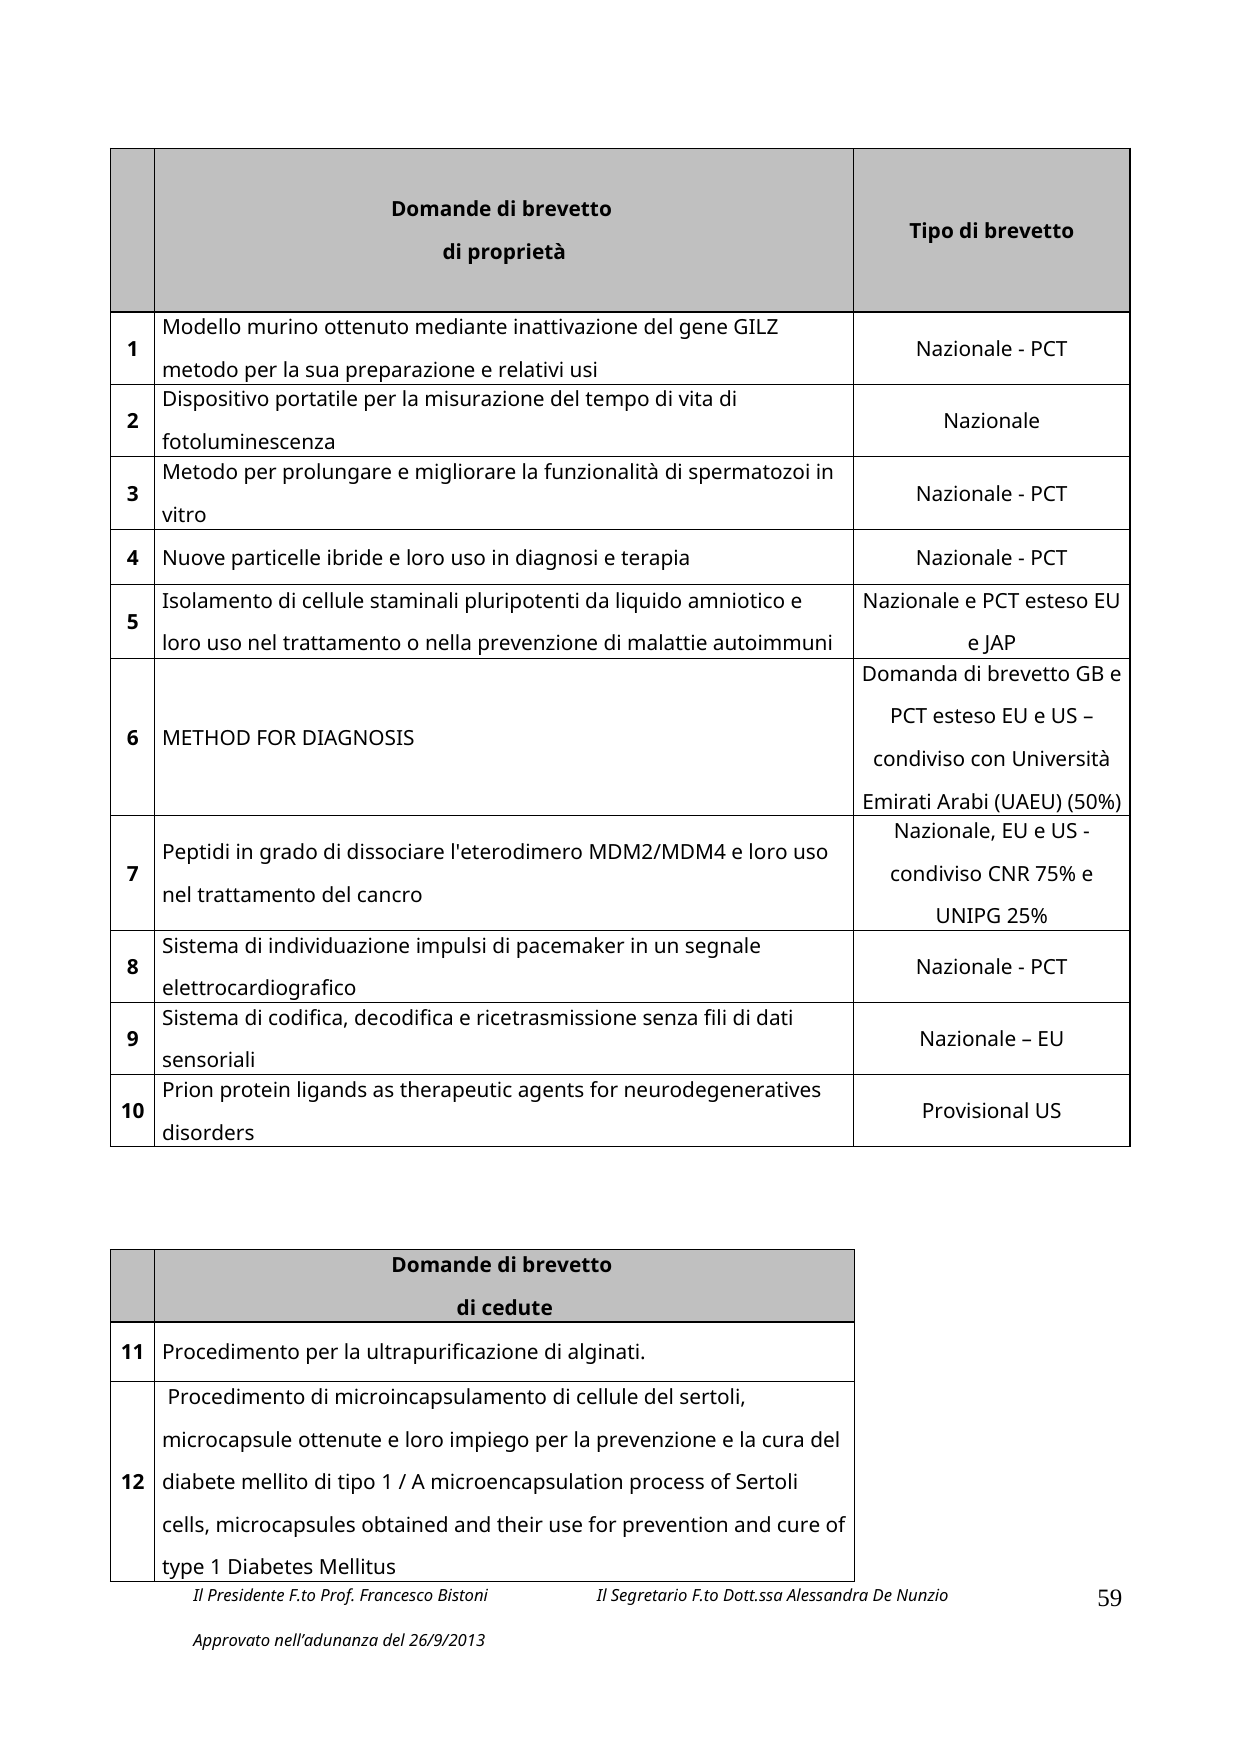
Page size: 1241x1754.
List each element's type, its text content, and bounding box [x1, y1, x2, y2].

table_cell Sistema di codifica, decodifica e ricetrasmissione senza fili di dati sensoriali [155, 1003, 853, 1074]
table_cell 4 [111, 530, 154, 584]
table_cell Modello murino ottenuto mediante inattivazione del gene GILZ metodo per la sua preparazione e relativi usi [155, 313, 853, 383]
table_cell 7 [111, 816, 154, 930]
table_cell Dispositivo portatile per la misurazione del tempo di vita di fotoluminescenza [155, 385, 853, 456]
table_cell Nazionale [854, 385, 1129, 456]
table_cell Provisional US [854, 1075, 1129, 1146]
table_cell Nazionale - PCT [854, 457, 1129, 529]
table_cell Isolamento di cellule staminali pluripotenti da liquido amniotico e loro uso nel trattamento o nella prevenzione di malattie autoimmuni [155, 585, 853, 658]
table_cell Peptidi in grado di dissociare l'eterodimero MDM2/MDM4 e loro uso nel trattamento del cancro [155, 816, 853, 930]
table_cell Nazionale - PCT [854, 530, 1129, 584]
table_cell Domanda di brevetto GB e PCT esteso EU e US – condiviso con Università Emirati Arabi (UAEU) (50%) [854, 659, 1129, 815]
table_cell 3 [111, 457, 154, 529]
table_cell 9 [111, 1003, 154, 1074]
table_cell Nazionale – EU [854, 1003, 1129, 1074]
table_header Domande di brevetto di proprietà [155, 149, 853, 311]
table_cell Nazionale, EU e US - condiviso CNR 75% e UNIPG 25% [854, 816, 1129, 930]
table_cell Prion protein ligands as therapeutic agents for neurodegeneratives disorders [155, 1075, 853, 1146]
table_cell 2 [111, 385, 154, 456]
table_cell Sistema di individuazione impulsi di pacemaker in un segnale elettrocardiografico [155, 931, 853, 1002]
table_cell 8 [111, 931, 154, 1002]
table_cell METHOD FOR DIAGNOSIS [155, 659, 853, 815]
table_header [111, 149, 154, 311]
table_cell Procedimento di microincapsulamento di cellule del sertoli, microcapsule ottenute e loro impiego per la prevenzione e la cura del diabete mellito di tipo 1 / A microencapsulation process of Sertoli cells, microcapsules obtained and their use for prevention and cure of type 1 Diabetes Mellitus [155, 1382, 854, 1581]
table_cell Procedimento per la ultrapurificazione di alginati. [155, 1323, 854, 1381]
table_cell Nazionale - PCT [854, 313, 1129, 383]
table_header Tipo di brevetto [854, 149, 1129, 311]
table_cell 1 [111, 313, 154, 383]
table_cell 10 [111, 1075, 154, 1146]
table_cell Nuove particelle ibride e loro uso in diagnosi e terapia [155, 530, 853, 584]
table_cell Metodo per prolungare e migliorare la funzionalità di spermatozoi in vitro [155, 457, 853, 529]
table_cell 11 [111, 1323, 154, 1381]
table_cell 5 [111, 585, 154, 658]
table_cell Nazionale e PCT esteso EU e JAP [854, 585, 1129, 658]
table_header [111, 1250, 154, 1321]
table_cell Nazionale - PCT [854, 931, 1129, 1002]
table_cell 6 [111, 659, 154, 815]
table_cell 12 [111, 1382, 154, 1581]
